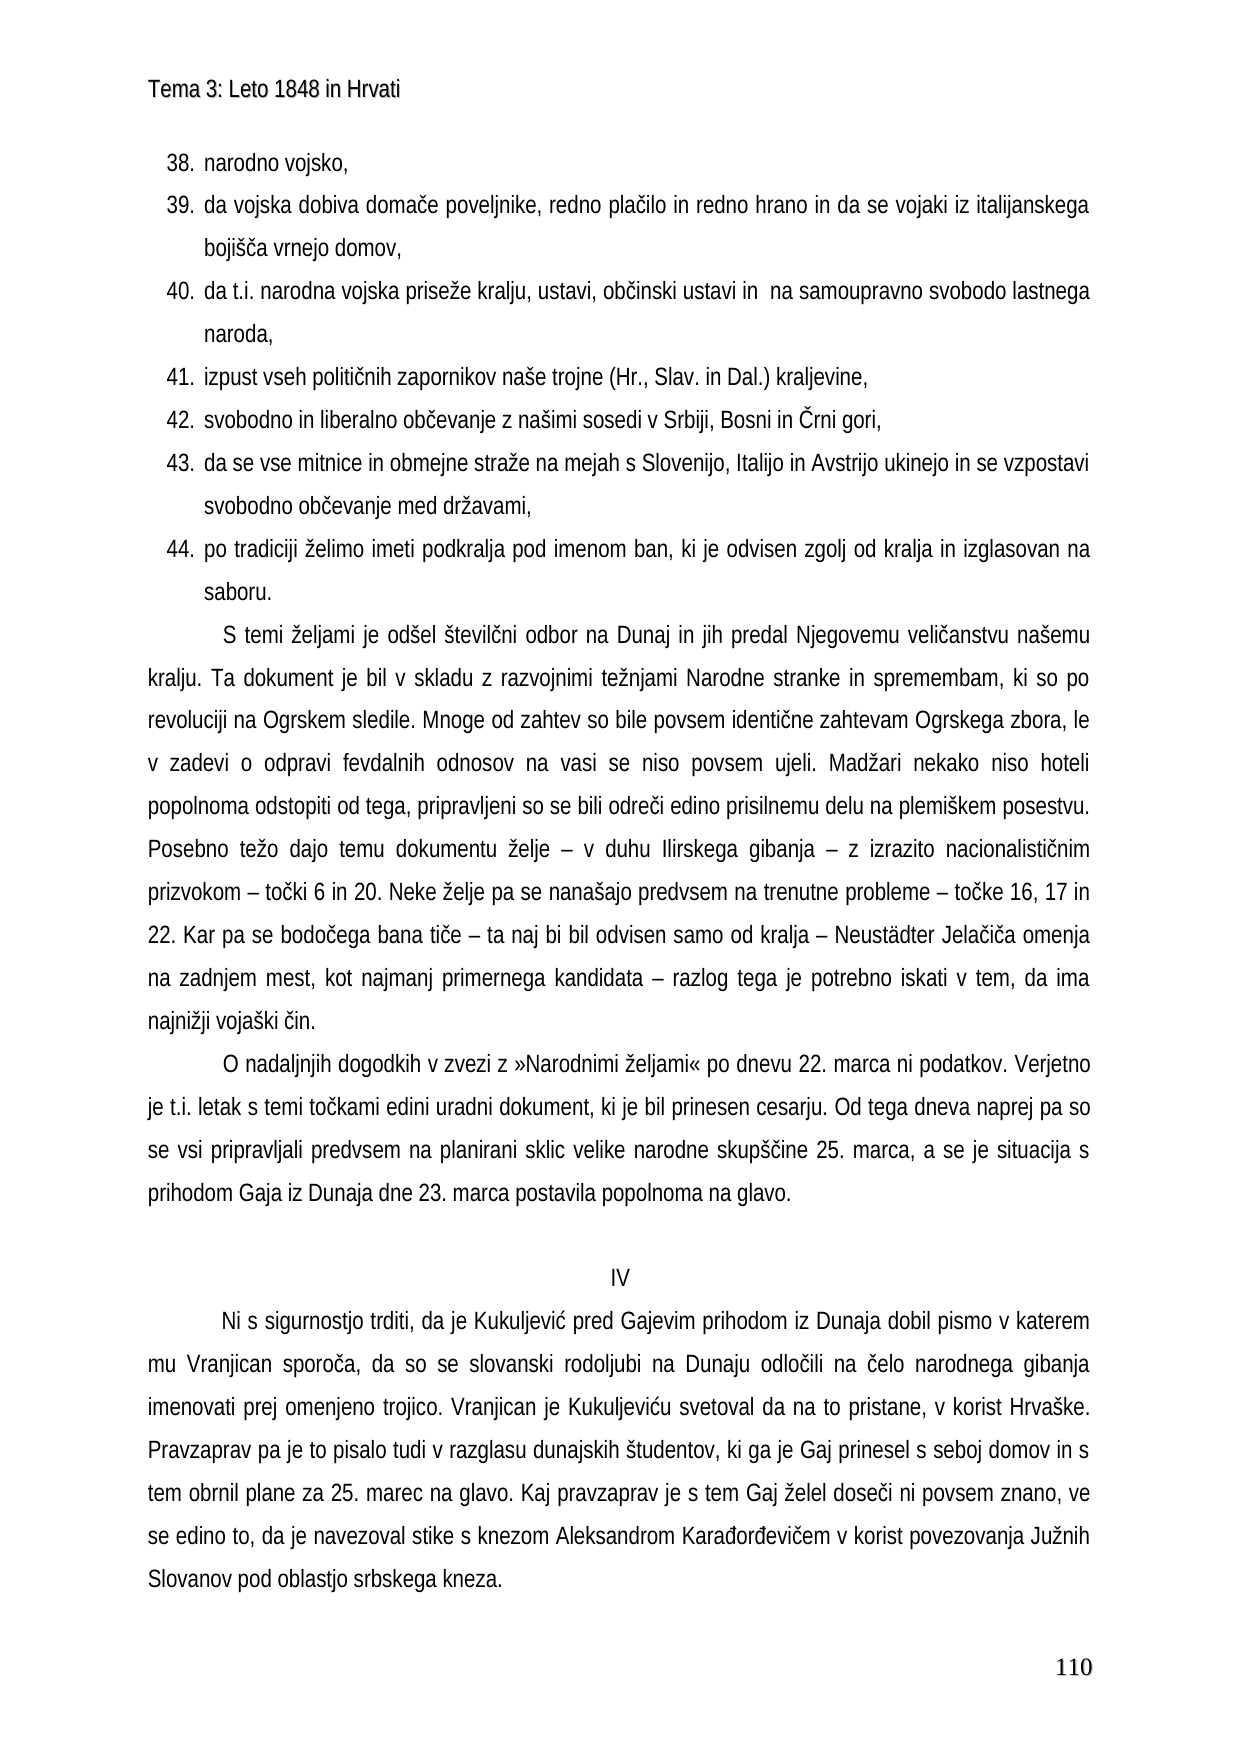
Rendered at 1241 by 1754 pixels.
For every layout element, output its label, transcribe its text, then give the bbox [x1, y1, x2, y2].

list da vojska dobiva domače poveljnike, redno plačilo in redno hrano in da se vojaki iz italijanskega bojišča vrnejo domov, [166, 191, 1093, 262]
text S temi željami je odšel številčni odbor na Dunaj in jih predal Njegovemu veličanstvu našemu kralju. Ta dokument je bil v skladu z razvojnimi težnjami Narodne stranke in spremembam, ki so po revoluciji na Ogrskem sledile. Mnoge od zahtev so bile povsem identične zahtevam Ogrskega zbora, le v zadevi o odpravi fevdalnih odnosov na vasi se niso povsem ujeli. Madžari nekako niso hoteli popolnoma odstopiti od tega, pripravljeni so se bili odreči edino prisilnemu delu na plemiškem posestvu. Posebno težo dajo temu dokumentu želje – v duhu Ilirskega gibanja – z izrazito nacionalističnim prizvokom – točki 6 in 20. Neke želje pa se nanašajo predvsem na trenutne probleme – točke 16, 17 in 22. Kar pa se bodočega bana tiče – ta naj bi bil odvisen samo od kralja – Neustädter Jelačiča omenja na zadnjem mest, kot najmanj primernega kandidata – razlog tega je potrebno iskati v tem, da ima najnižji vojaški čin. [148, 620, 1093, 1034]
list da se vse mitnice in obmejne straže na mejah s Slovenijo, Italijo in Avstrijo ukinejo in se vzpostavi svobodno občevanje med državami, [166, 448, 1093, 519]
list da t.i. narodna vojska priseže kralju, ustavi, občinski ustavi in na samoupravno svobodo lastnega naroda, [166, 276, 1093, 348]
text IV [148, 1263, 1093, 1292]
list izpust vseh političnih zapornikov naše trojne (Hr., Slav. in Dal.) kraljevine, [166, 362, 1093, 391]
text Ni s sigurnostjo trditi, da je Kukuljević pred Gajevim prihodom iz Dunaja dobil pismo v katerem mu Vranjican sporoča, da so se slovanski rodoljubi na Dunaju odločili na čelo narodnega gibanja imenovati prej omenjeno trojico. Vranjican je Kukuljeviću svetoval da na to pristane, v korist Hrvaške. Pravzaprav pa je to pisalo tudi v razglasu dunajskih študentov, ki ga je Gaj prinesel s seboj domov in s tem obrnil plane za 25. marec na glavo. Kaj pravzaprav je s tem Gaj želel doseči ni povsem znano, ve se edino to, da je navezoval stike s knezom Aleksandrom Karađorđevičem v korist povezovanja Južnih Slovanov pod oblastjo srbskega kneza. [148, 1306, 1093, 1592]
text O nadaljnjih dogodkih v zvezi z »Narodnimi željami« po dnevu 22. marca ni podatkov. Verjetno je t.i. letak s temi točkami edini uradni dokument, ki je bil prinesen cesarju. Od tega dneva naprej pa so se vsi pripravljali predvsem na planirani sklic velike narodne skupščine 25. marca, a se je situacija s prihodom Gaja iz Dunaja dne 23. marca postavila popolnoma na glavo. [148, 1049, 1093, 1206]
list narodno vojsko, [166, 148, 1093, 176]
list svobodno in liberalno občevanje z našimi sosedi v Srbiji, Bosni in Črni gori, [166, 405, 1093, 434]
list po tradiciji želimo imeti podkralja pod imenom ban, ki je odvisen zgolj od kralja in izglasovan na saboru. [166, 534, 1093, 605]
